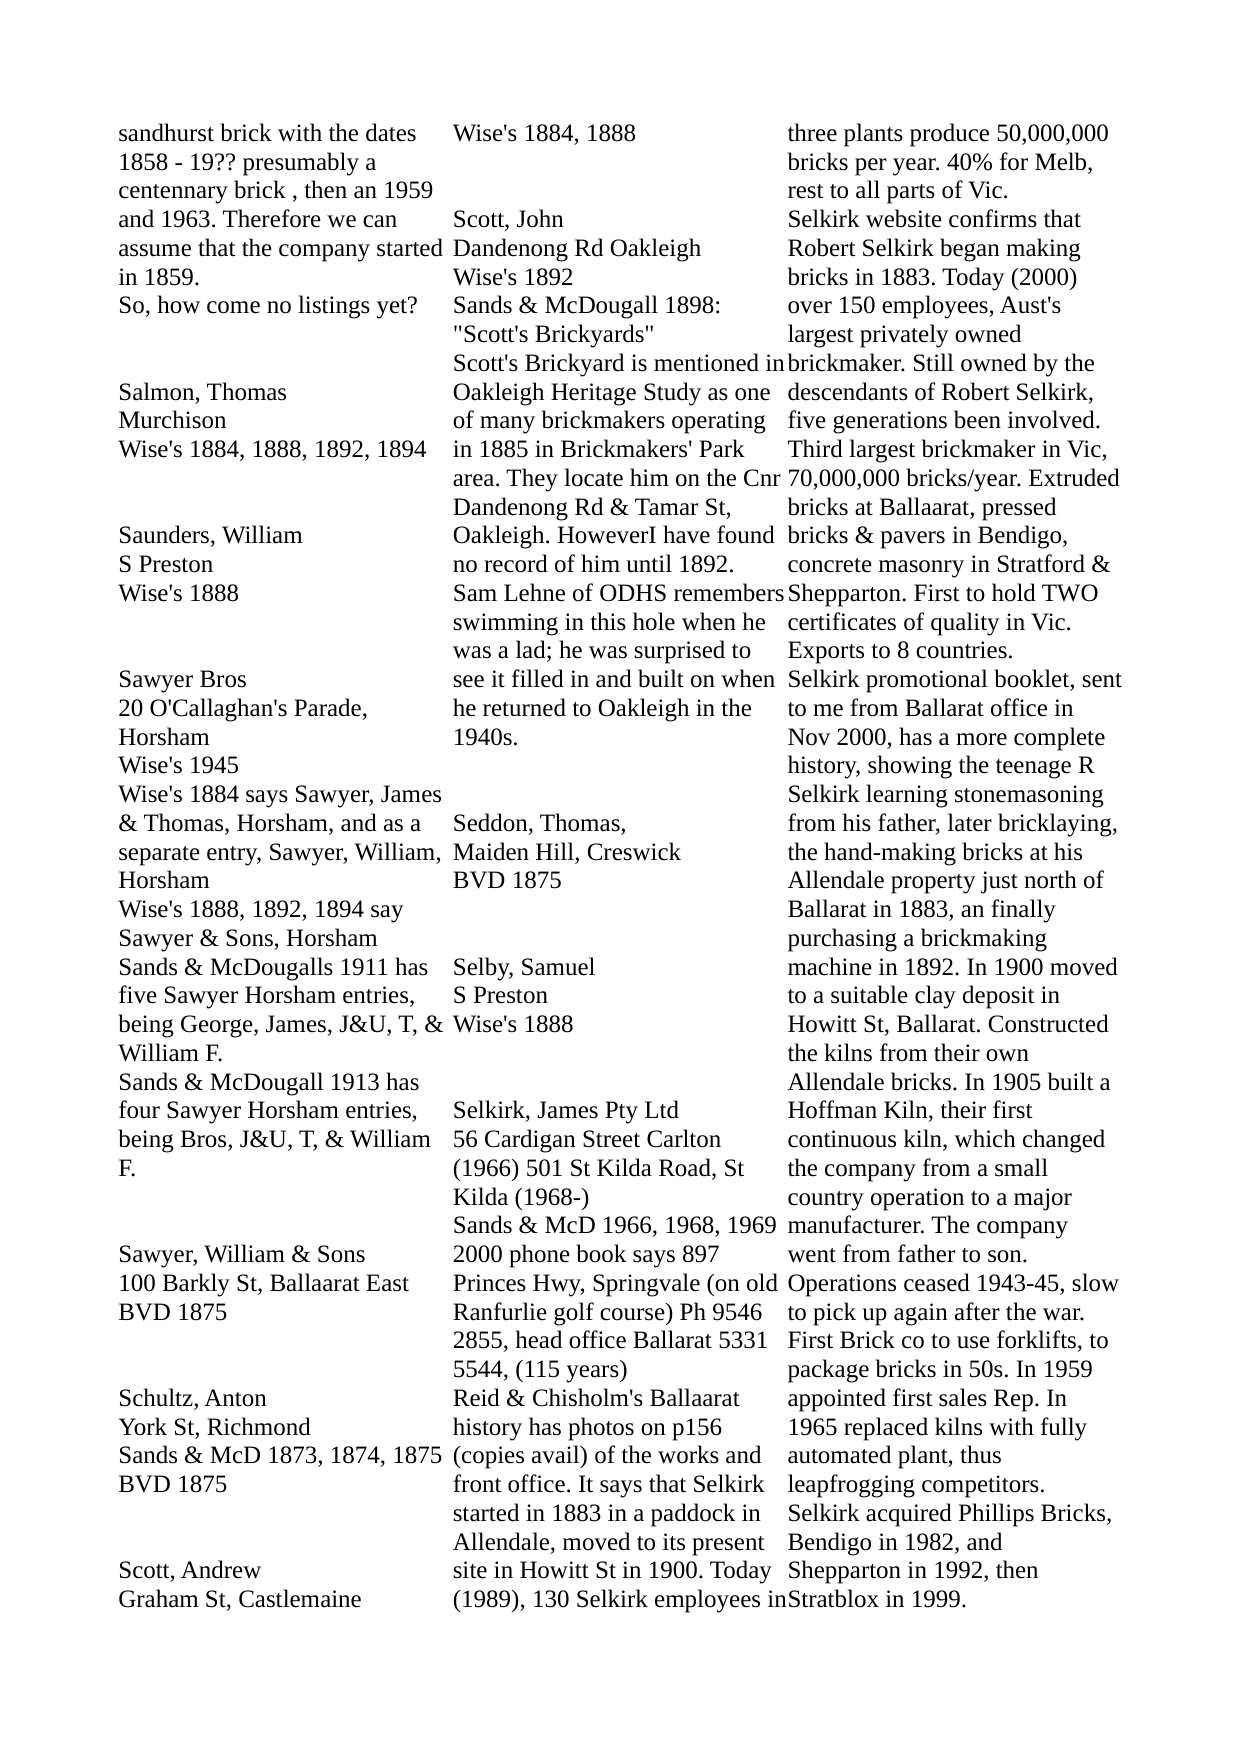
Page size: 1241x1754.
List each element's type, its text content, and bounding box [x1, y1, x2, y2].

text Wise's 1888, 1892, 1894 say Sawyer & Sons, Horsham [118, 894, 453, 952]
text Sam Lehne of ODHS remembers swimming in this hole when he was a lad; he was surprised to see it filled in and built on when he returned to Oakleigh in the 1940s. [453, 578, 787, 751]
text BVD 1875 [453, 866, 787, 894]
text 2000 phone book says 897 Princes Hwy, Springvale (on old Ranfurlie golf course) Ph 9546 2855, head office Ballarat 5331 5544, (115 years) [453, 1239, 787, 1383]
text So, how come no listings yet? [118, 291, 453, 319]
text Selkirk promotional booklet, sent to me from Ballarat office in Nov 2000, has a more complete history, showing the teenage R Selkirk learning stonemasoning from his father, later bricklaying, the hand-making bricks at his Allendale property just north of Ballarat in 1883, an finally purchasing a brickmaking machine in 1892. In 1900 moved to a suitable clay deposit in Howitt St, Ballarat. Constructed the kilns from their own Allendale bricks. In 1905 built a Hoffman Kiln, their first continuous kiln, which changed the company from a small country operation to a major manufacturer. The company went from father to son. Operations ceased 1943-45, slow to pick up again after the war. First Brick co to use forklifts, to package bricks in 50s. In 1959 appointed first sales Rep. In 1965 replaced kilns with fully automated plant, thus leapfrogging competitors. Selkirk acquired Phillips Bricks, Bendigo in 1982, and Shepparton in 1992, then Stratblox in 1999. [787, 664, 1122, 1613]
text Scott, John [453, 204, 787, 233]
text Wise's 1945 [118, 751, 453, 779]
text 20 O'Callaghan's Parade, Horsham [118, 693, 453, 751]
text Selkirk, James Pty Ltd [453, 1096, 787, 1124]
text Sawyer Bros [118, 664, 453, 693]
text Wise's 1892 [453, 262, 787, 291]
text Sands & McDougalls 1911 has five Sawyer Horsham entries, being George, James, J&U, T, & William F. [118, 952, 453, 1067]
text Wise's 1888 [453, 1009, 787, 1038]
text 56 Cardigan Street Carlton (1966) 501 St Kilda Road, St Kilda (1968-) [453, 1124, 787, 1211]
text Scott, Andrew [118, 1556, 453, 1584]
text sandhurst brick with the dates 1858 - 19?? presumably a centennary brick , then an 1959 and 1963. Therefore we can assume that the company started in 1859. [118, 118, 453, 291]
text Maiden Hill, Creswick [453, 837, 787, 866]
text Selby, Samuel [453, 952, 787, 981]
text S Preston [118, 549, 453, 578]
text Wise's 1884, 1888 [453, 118, 787, 147]
text three plants produce 50,000,000 bricks per year. 40% for Melb, rest to all parts of Vic. [787, 118, 1122, 204]
text Seddon, Thomas, [453, 808, 787, 837]
text Sands & McDougall 1898: "Scott's Brickyards" [453, 291, 787, 348]
text Scott's Brickyard is mentioned in Oakleigh Heritage Study as one of many brickmakers operating in 1885 in Brickmakers' Park area. They locate him on the Cnr Dandenong Rd & Tamar St, Oakleigh. HoweverI have found no record of him until 1892. [453, 348, 787, 578]
text Graham St, Castlemaine [118, 1584, 453, 1613]
text Sands & McDougall 1913 has four Sawyer Horsham entries, being Bros, J&U, T, & William F. [118, 1067, 453, 1182]
text BVD 1875 [118, 1469, 453, 1498]
text Sands & McD 1873, 1874, 1875 [118, 1441, 453, 1469]
text Murchison [118, 406, 453, 434]
text Wise's 1884 says Sawyer, James & Thomas, Horsham, and as a separate entry, Sawyer, William, Horsham [118, 779, 453, 894]
text Wise's 1888 [118, 578, 453, 607]
text S Preston [453, 981, 787, 1009]
text BVD 1875 [118, 1297, 453, 1326]
text Sawyer, William & Sons [118, 1239, 453, 1268]
text Schultz, Anton [118, 1383, 453, 1412]
text York St, Richmond [118, 1412, 453, 1441]
text 100 Barkly St, Ballaarat East [118, 1268, 453, 1297]
text Salmon, Thomas [118, 377, 453, 406]
text Sands & McD 1966, 1968, 1969 [453, 1211, 787, 1239]
text Wise's 1884, 1888, 1892, 1894 [118, 434, 453, 463]
text Saunders, William [118, 521, 453, 549]
text Reid & Chisholm's Ballaarat history has photos on p156 (copies avail) of the works and front office. It says that Selkirk started in 1883 in a paddock in Allendale, moved to its present site in Howitt St in 1900. Today (1989), 130 Selkirk employees in [453, 1383, 787, 1613]
text Selkirk website confirms that Robert Selkirk began making bricks in 1883. Today (2000) over 150 employees, Aust's largest privately owned brickmaker. Still owned by the descendants of Robert Selkirk, five generations been involved. Third largest brickmaker in Vic, 70,000,000 bricks/year. Extruded bricks at Ballaarat, pressed bricks & pavers in Bendigo, concrete masonry in Stratford & Shepparton. First to hold TWO certificates of quality in Vic. Exports to 8 countries. [787, 204, 1122, 664]
text Dandenong Rd Oakleigh [453, 233, 787, 262]
